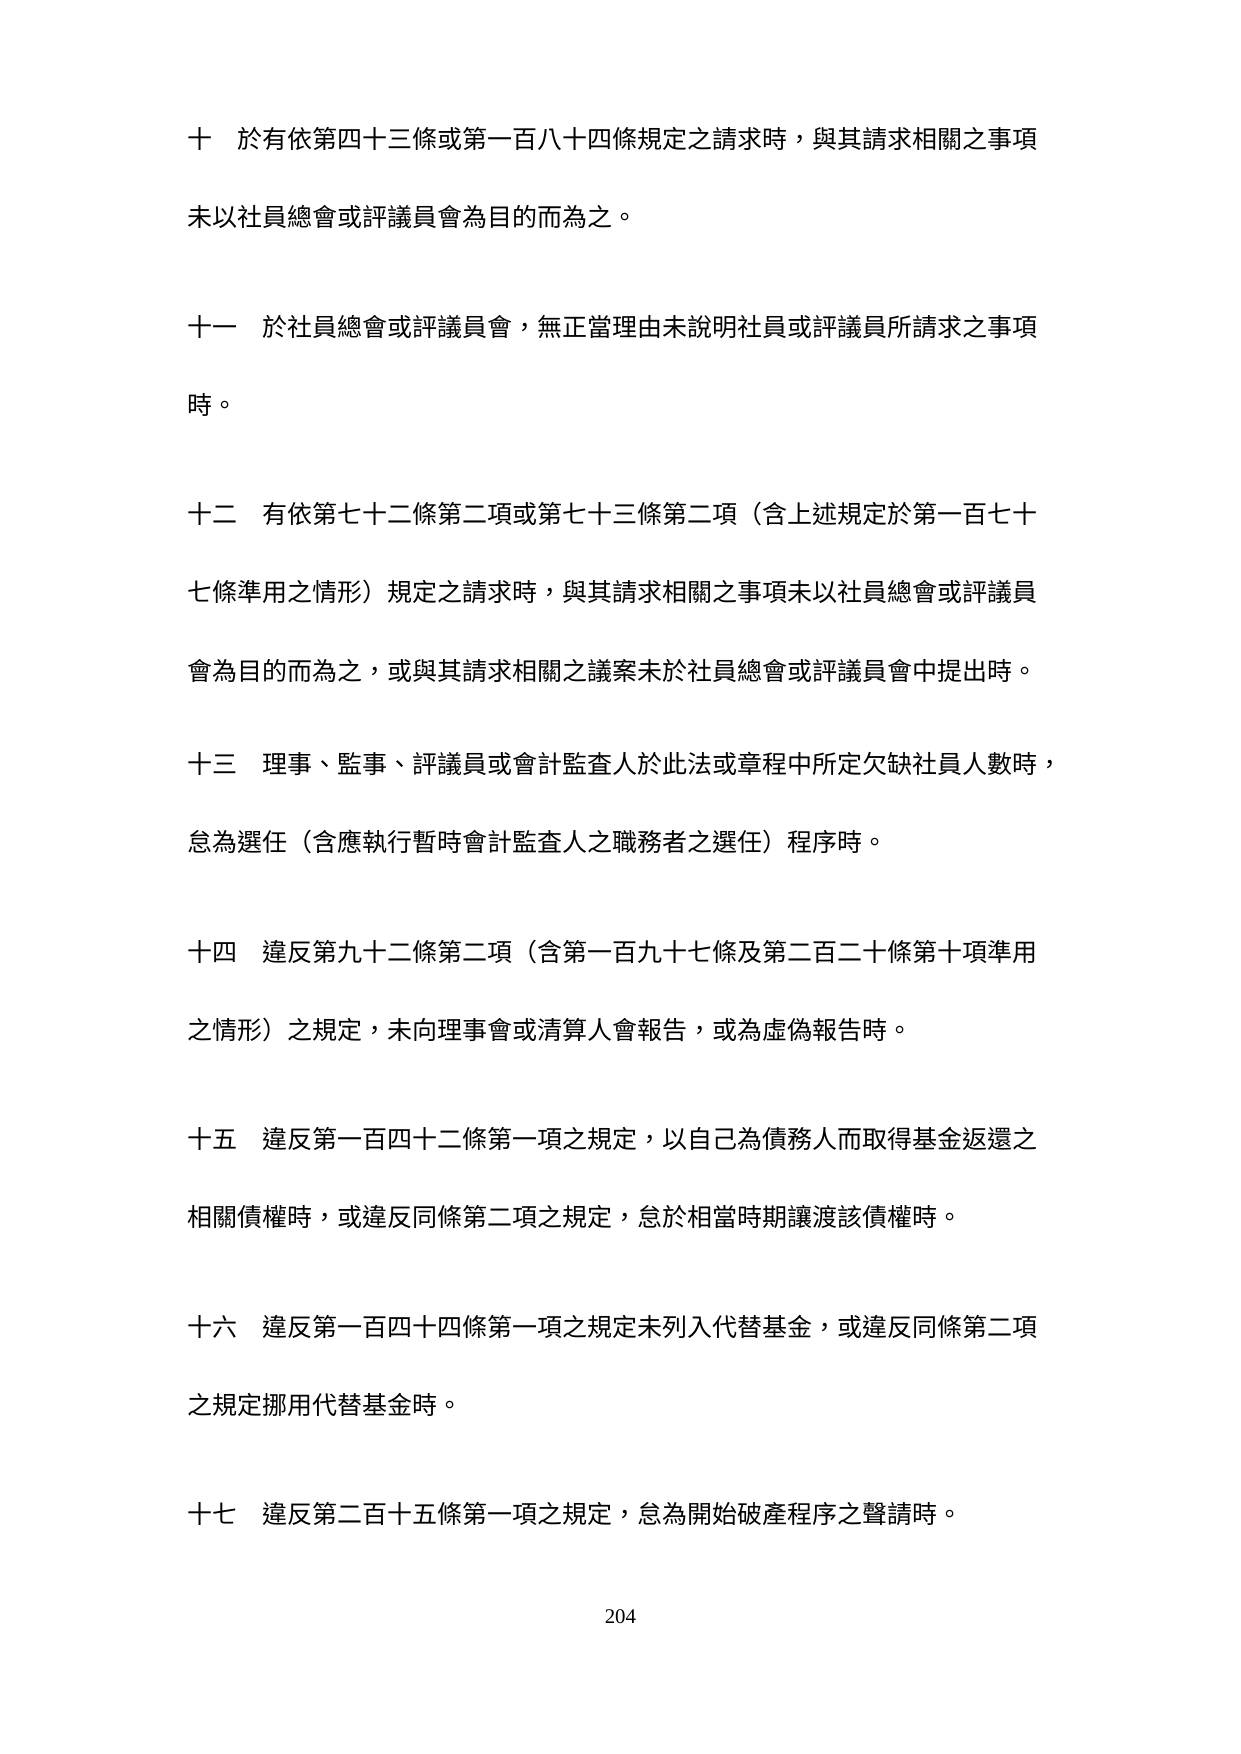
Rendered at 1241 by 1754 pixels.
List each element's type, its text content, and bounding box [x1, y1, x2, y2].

text 十 於有依第四十三條或第一百八十四條規定之請求時，與其請求相關之事項未以社員總會或評議員會為目的而為之。 [187, 96, 1053, 237]
text 十一 於社員總會或評議員會，無正當理由未說明社員或評議員所請求之事項時。 [187, 284, 1053, 424]
text 十六 違反第一百四十四條第一項之規定未列入代替基金，或違反同條第二項之規定挪用代替基金時。 [187, 1284, 1053, 1424]
text 十七 違反第二百十五條第一項之規定，怠為開始破產程序之聲請時。 [187, 1471, 1053, 1534]
text 十五 違反第一百四十二條第一項之規定，以自己為債務人而取得基金返還之相關債權時，或違反同條第二項之規定，怠於相當時期讓渡該債權時。 [187, 1096, 1053, 1237]
text 十三 理事、監事、評議員或會計監査人於此法或章程中所定欠缺社員人數時，怠為選任（含應執行暫時會計監査人之職務者之選任）程序時。 [187, 721, 1053, 862]
text 十二 有依第七十二條第二項或第七十三條第二項（含上述規定於第一百七十七條準用之情形）規定之請求時，與其請求相關之事項未以社員總會或評議員會為目的而為之，或與其請求相關之議案未於社員總會或評議員會中提出時。 [187, 471, 1053, 690]
text 十四 違反第九十二條第二項（含第一百九十七條及第二百二十條第十項準用之情形）之規定，未向理事會或清算人會報告，或為虛偽報告時。 [187, 909, 1053, 1049]
